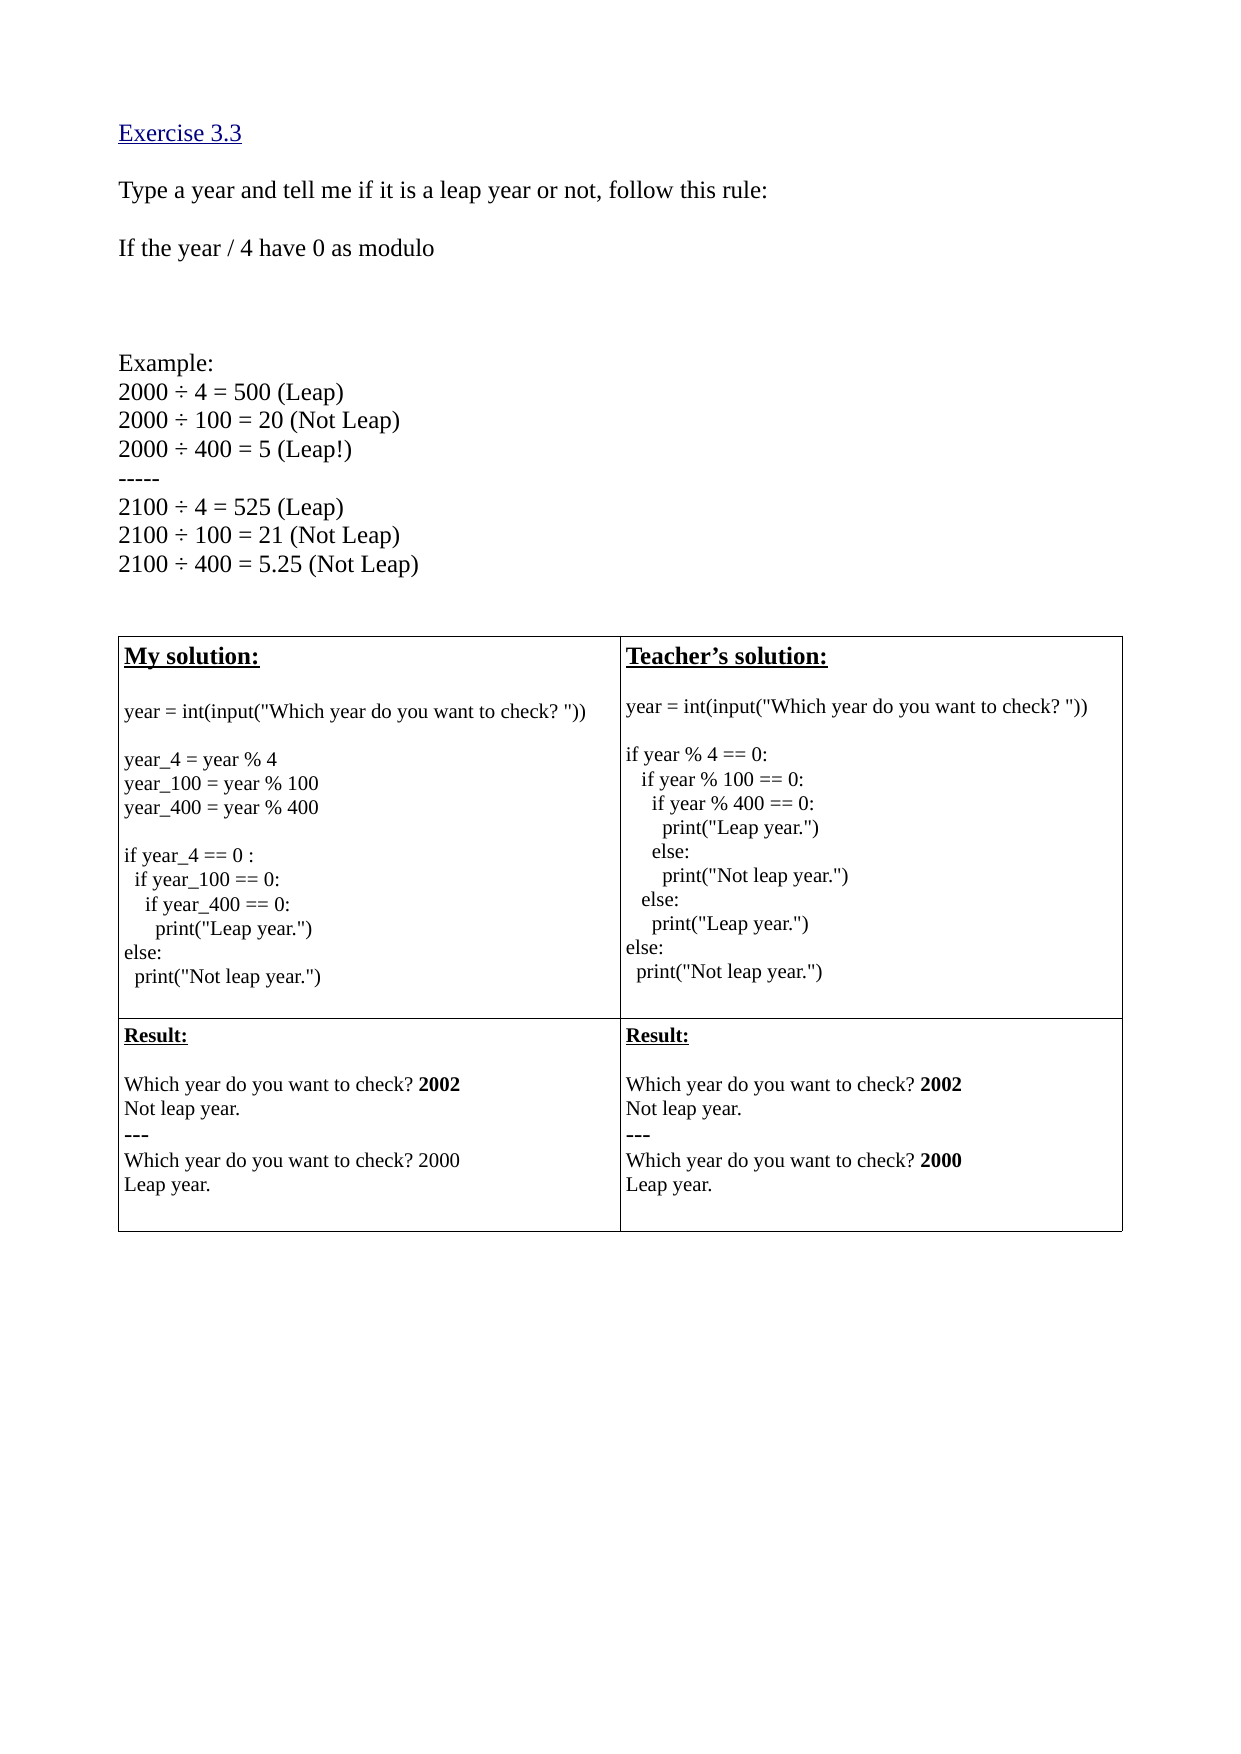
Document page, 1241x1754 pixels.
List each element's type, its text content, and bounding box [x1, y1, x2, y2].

text Example: [118, 348, 1122, 377]
table_header My solution: year = int(input("Which year do you want to check? ")) year_4 = year % 4 year_100 = year % 100 year_400 = year % 400 if year_4 == 0 : if year_100 == 0: if year_400 == 0: print("Leap year.") else: print("Not leap year.") [119, 637, 620, 1017]
text 2100 ÷ 4 = 525 (Leap) [118, 492, 1122, 521]
text 2100 ÷ 100 = 21 (Not Leap) [118, 521, 1122, 549]
text 2100 ÷ 400 = 5.25 (Not Leap) [118, 549, 1122, 578]
text ----- [118, 463, 1122, 492]
text If the year / 4 have 0 as modulo [118, 233, 1122, 262]
table_cell Result: Which year do you want to check? 2002 Not leap year. --- Which year do you want to check? 2000 Leap year. [621, 1019, 1122, 1231]
text Exercise 3.3 [118, 118, 1122, 147]
text 2000 ÷ 4 = 500 (Leap) [118, 377, 1122, 406]
text 2000 ÷ 400 = 5 (Leap!) [118, 434, 1122, 463]
table_header Teacher’s solution: year = int(input("Which year do you want to check? ")) if year % 4 == 0: if year % 100 == 0: if year % 400 == 0: print("Leap year.") else: print("Not leap year.") else: print("Leap year.") else: print("Not leap year.") [621, 637, 1122, 1017]
text Type a year and tell me if it is a leap year or not, follow this rule: [118, 176, 1122, 204]
table_cell Result: Which year do you want to check? 2002 Not leap year. --- Which year do you want to check? 2000 Leap year. [119, 1019, 620, 1231]
text 2000 ÷ 100 = 20 (Not Leap) [118, 406, 1122, 434]
